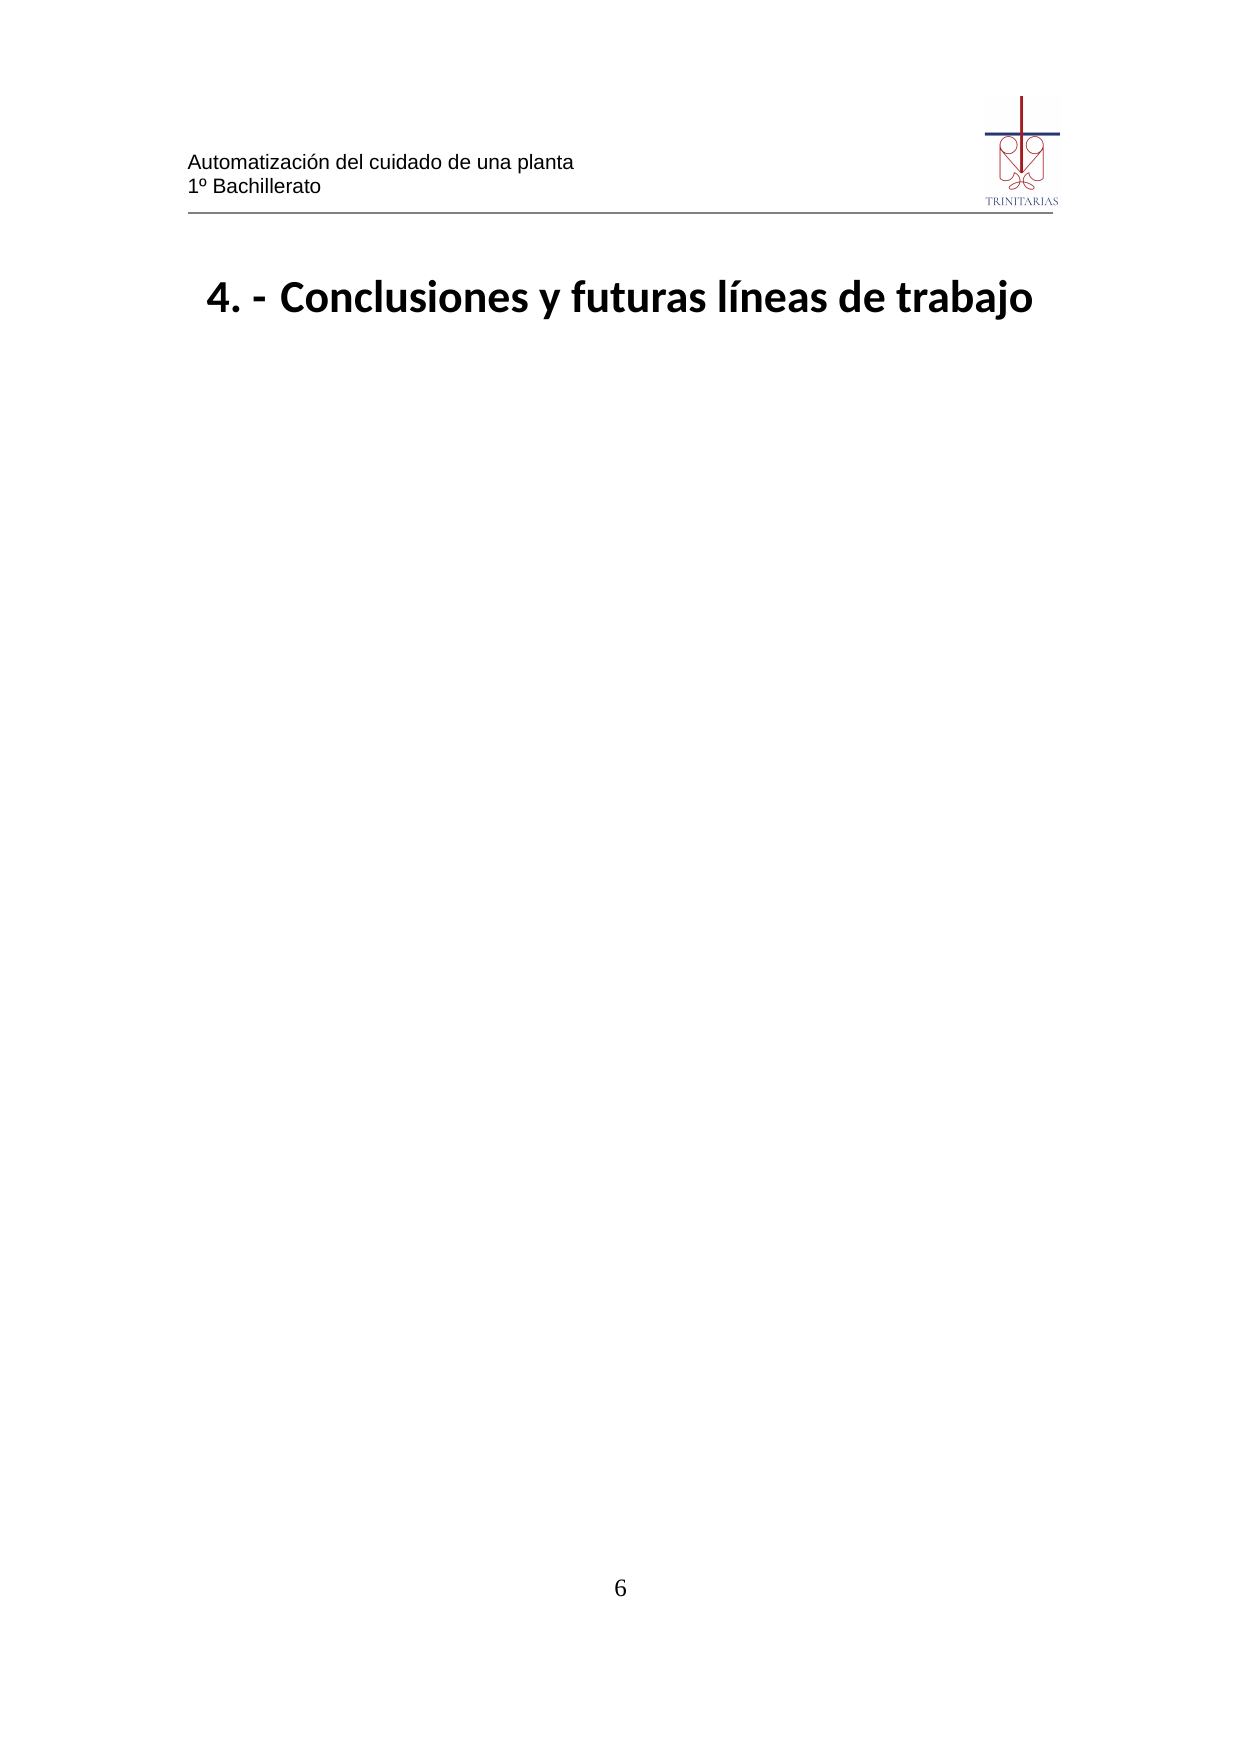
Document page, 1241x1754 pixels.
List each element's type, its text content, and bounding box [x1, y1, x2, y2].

picture [984, 96, 1061, 208]
subtitle Conclusiones y futuras líneas de trabajo [187, 268, 1053, 324]
